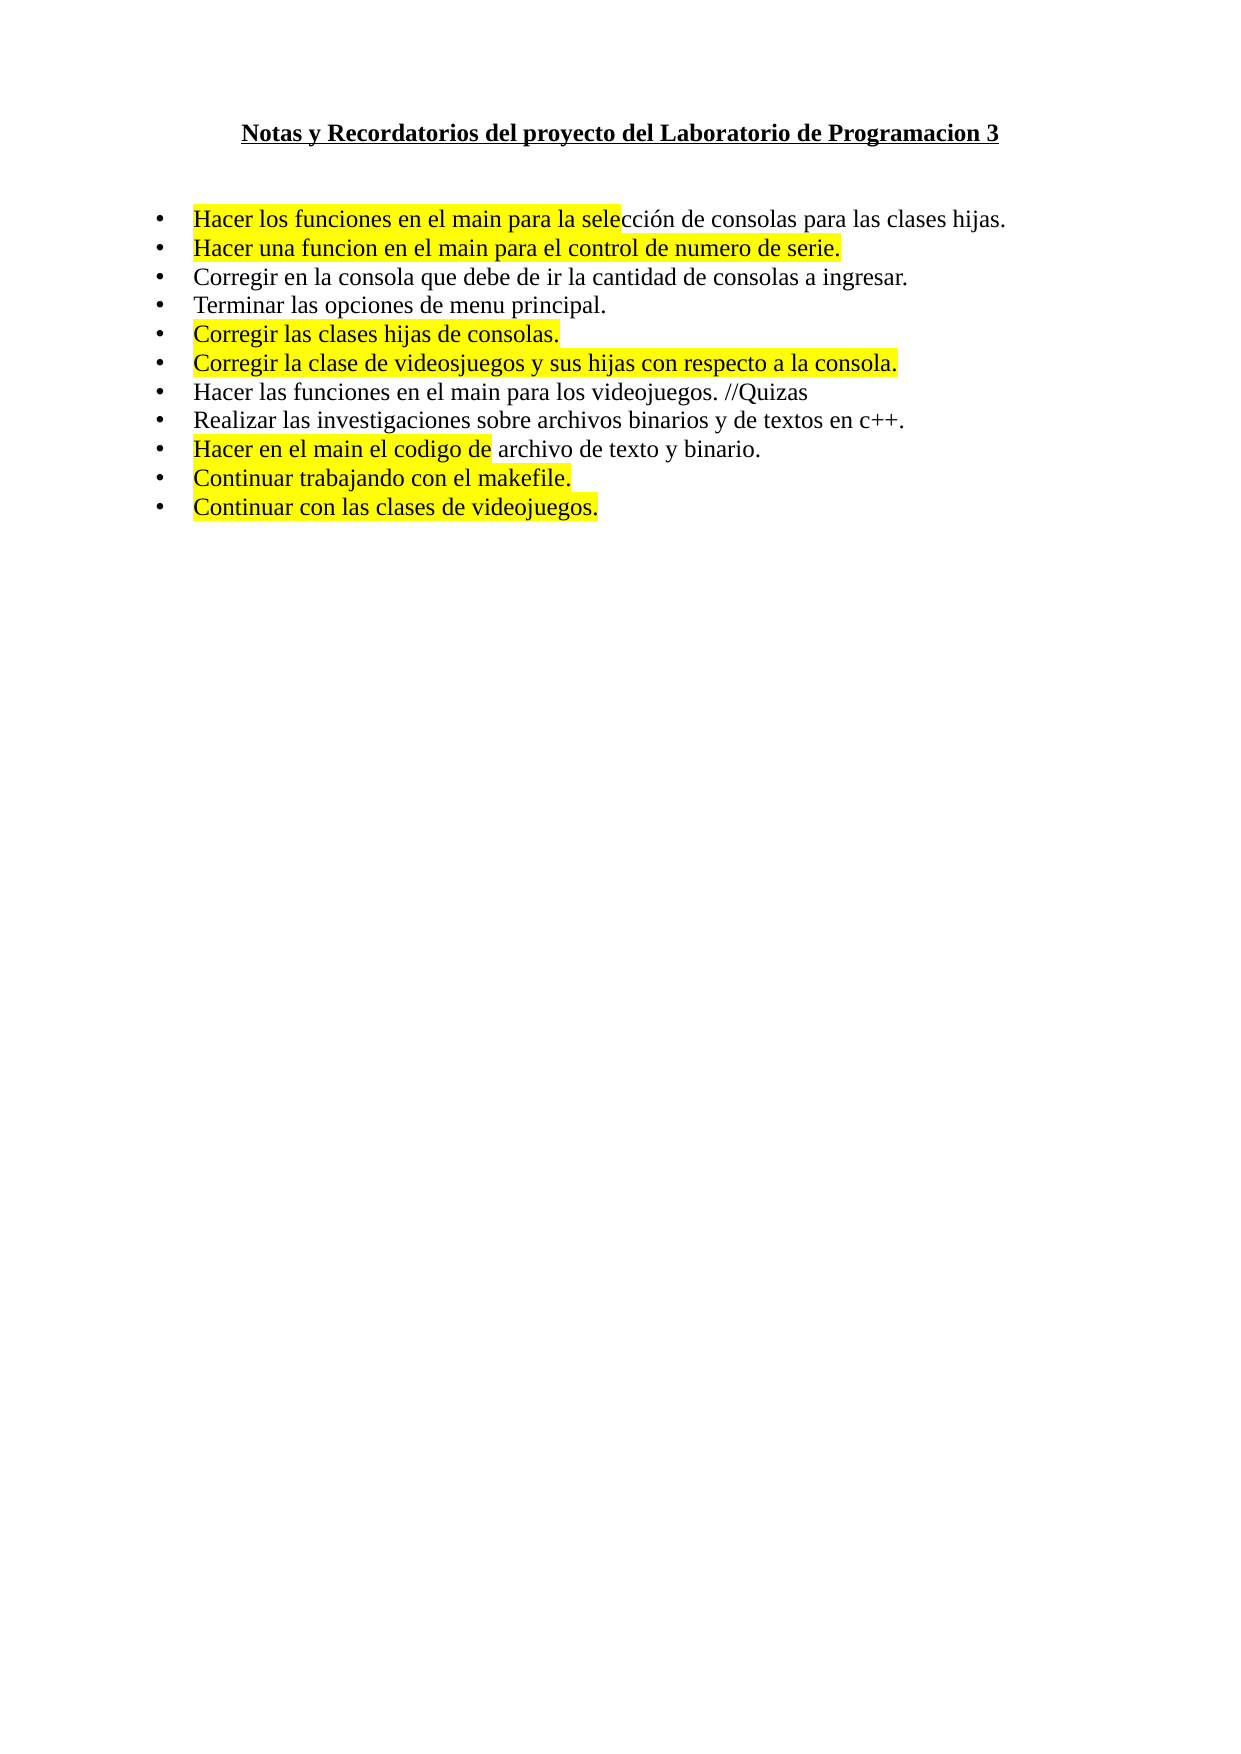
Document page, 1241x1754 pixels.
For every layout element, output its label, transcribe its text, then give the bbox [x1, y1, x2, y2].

list Corregir las clases hijas de consolas. [156, 319, 1122, 348]
list Corregir en la consola que debe de ir la cantidad de consolas a ingresar. [156, 262, 1122, 291]
list Hacer en el main el codigo de archivo de texto y binario. [156, 434, 1122, 463]
list Continuar trabajando con el makefile. [156, 463, 1122, 492]
list Hacer una funcion en el main para el control de numero de serie. [156, 233, 1122, 262]
list Hacer las funciones en el main para los videojuegos. //Quizas [156, 377, 1122, 406]
list Realizar las investigaciones sobre archivos binarios y de textos en c++. [156, 406, 1122, 434]
list Terminar las opciones de menu principal. [156, 291, 1122, 319]
text Notas y Recordatorios del proyecto del Laboratorio de Programacion 3 [118, 118, 1122, 147]
list Corregir la clase de videosjuegos y sus hijas con respecto a la consola. [156, 348, 1122, 377]
list Hacer los funciones en el main para la selección de consolas para las clases hijas. [156, 204, 1122, 233]
list Continuar con las clases de videojuegos. [156, 492, 1122, 521]
